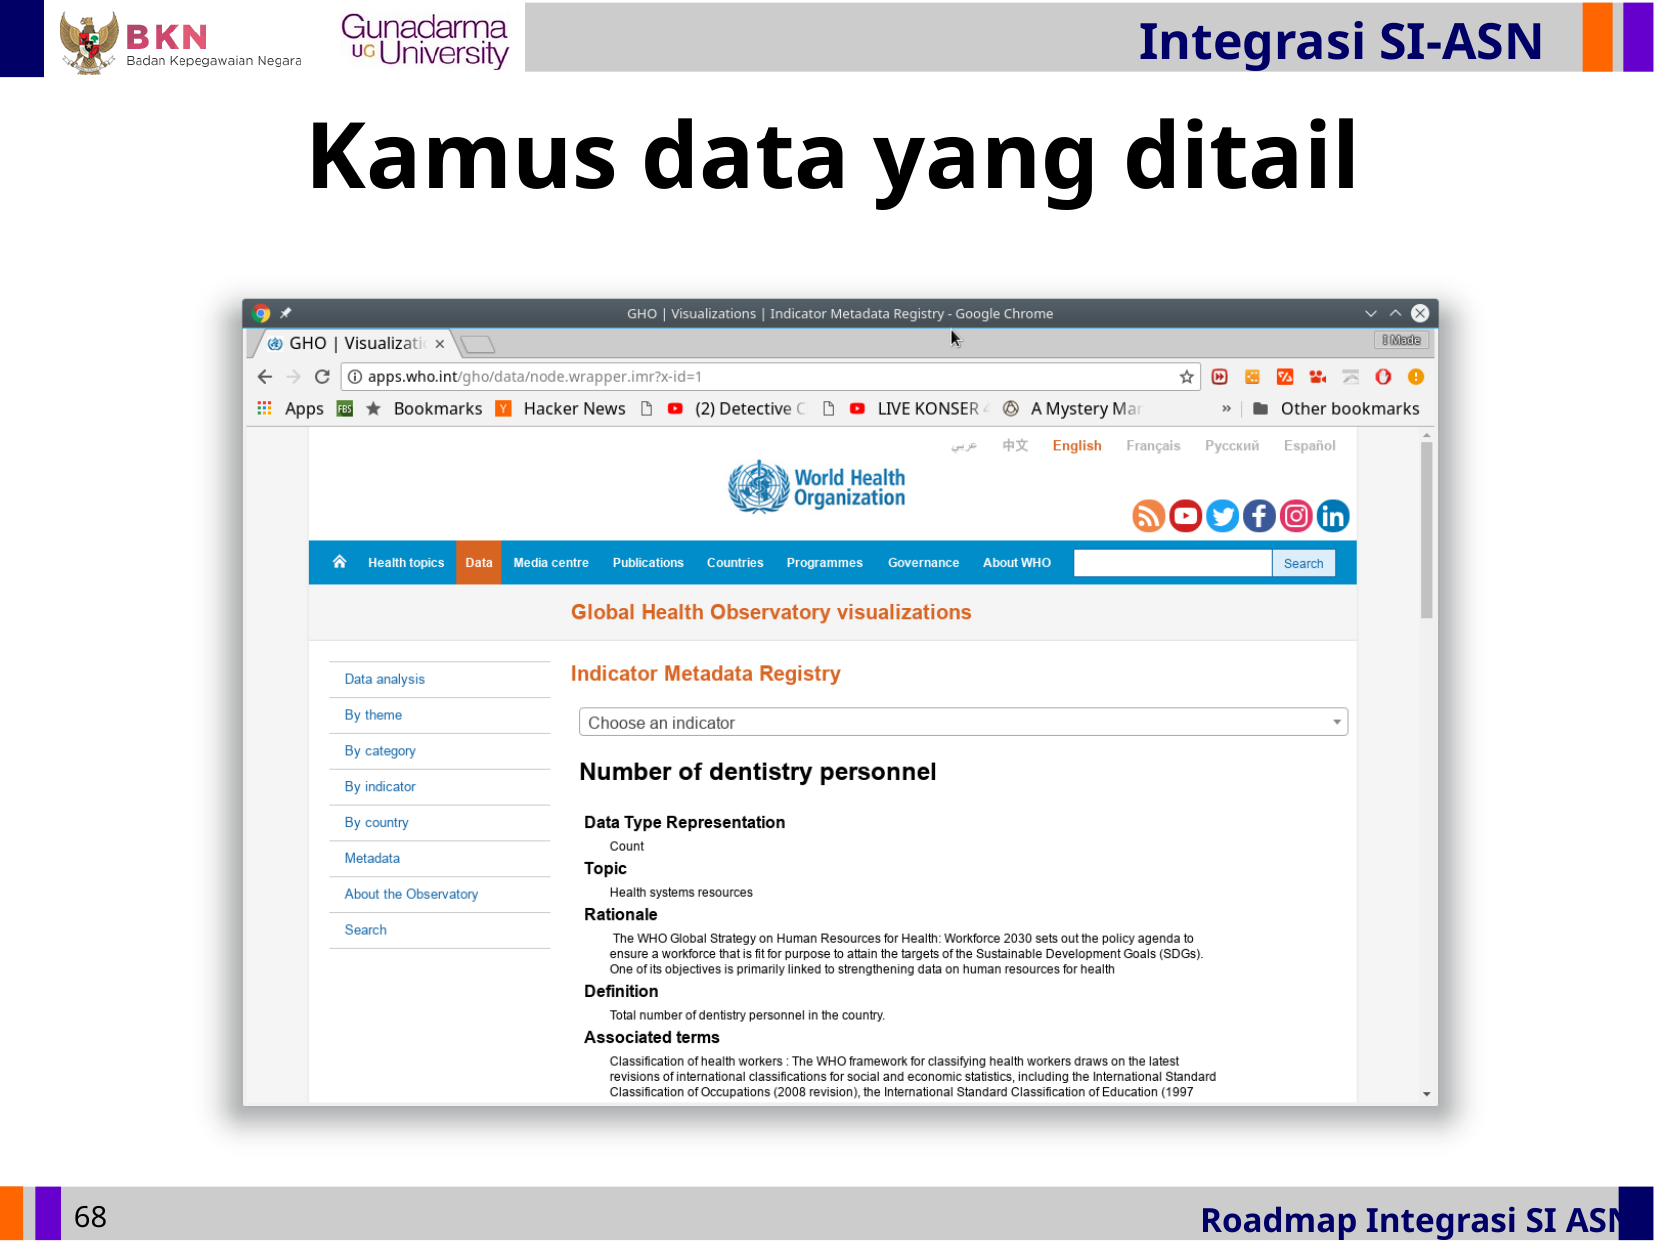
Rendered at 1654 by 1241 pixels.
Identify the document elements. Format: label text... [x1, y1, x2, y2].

title Kamus data yang ditail [77, 90, 1591, 217]
picture [340, 0, 510, 70]
picture [60, 11, 301, 75]
picture [180, 261, 1501, 1169]
